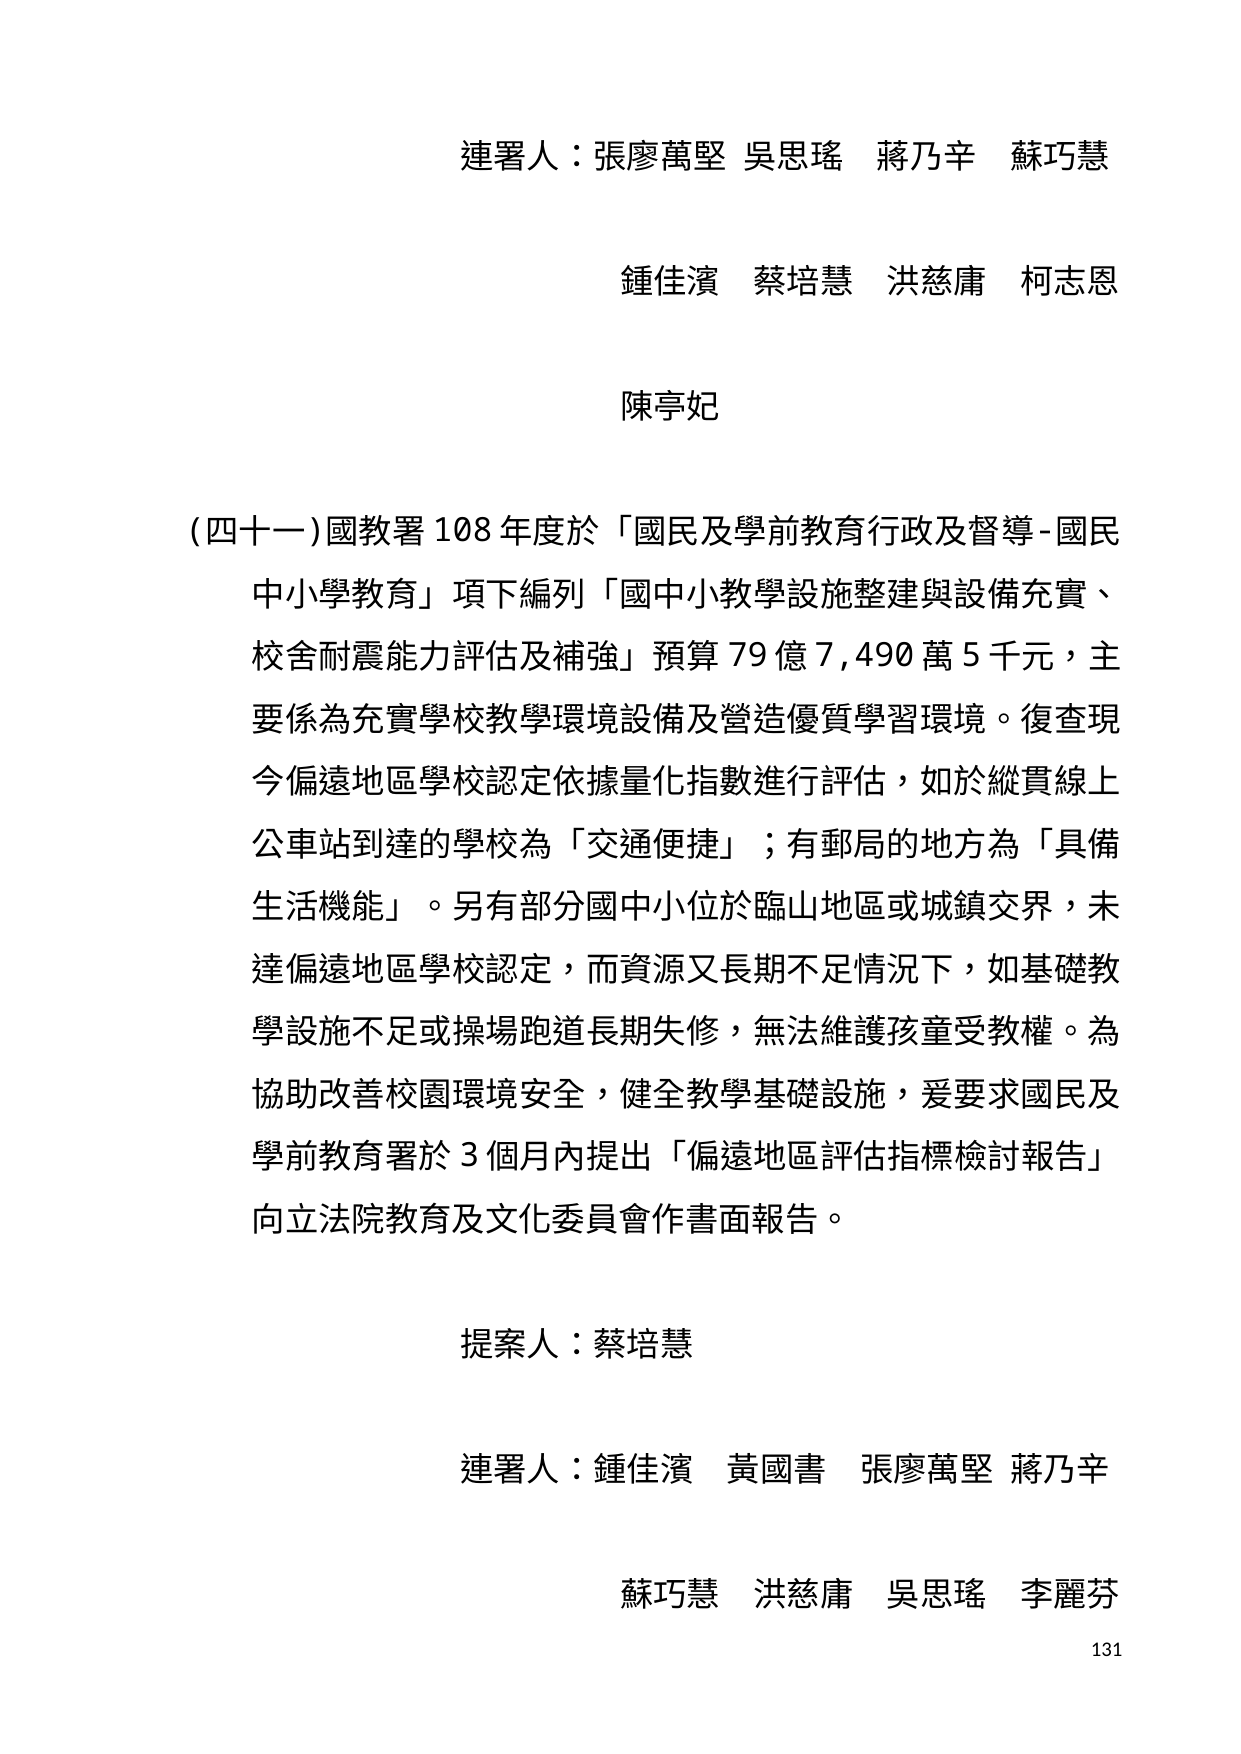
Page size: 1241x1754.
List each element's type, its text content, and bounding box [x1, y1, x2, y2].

text 鍾佳濱 蔡培慧 洪慈庸 柯志恩 [460, 237, 1122, 300]
text (四十一)國教署108年度於「國民及學前教育行政及督導-國民中小學教育」項下編列「國中小教學設施整建與設備充實、校舍耐震能力評估及補強」預算79億7,490萬5千元，主要係為充實學校教學環境設備及營造優質學習環境。復查現今偏遠地區學校認定依據量化指數進行評估，如於縱貫線上公車站到達的學校為「交通便捷」；有郵局的地方為「具備生活機能」。另有部分國中小位於臨山地區或城鎮交界，未達偏遠地區學校認定，而資源又長期不足情況下，如基礎教學設施不足或操場跑道長期失修，無法維護孩童受教權。為協助改善校園環境安全，健全教學基礎設施，爰要求國民及學前教育署於3個月內提出「偏遠地區評估指標檢討報告」向立法院教育及文化委員會作書面報告。 [185, 487, 1122, 1237]
text 連署人：張廖萬堅 吳思瑤 蔣乃辛 蘇巧慧 [460, 112, 1122, 175]
text 提案人：蔡培慧 [460, 1300, 1122, 1362]
text 蘇巧慧 洪慈庸 吳思瑤 李麗芬 [460, 1550, 1122, 1612]
text 連署人：鍾佳濱 黃國書 張廖萬堅 蔣乃辛 [460, 1425, 1122, 1487]
text 陳亭妃 [460, 362, 1122, 425]
